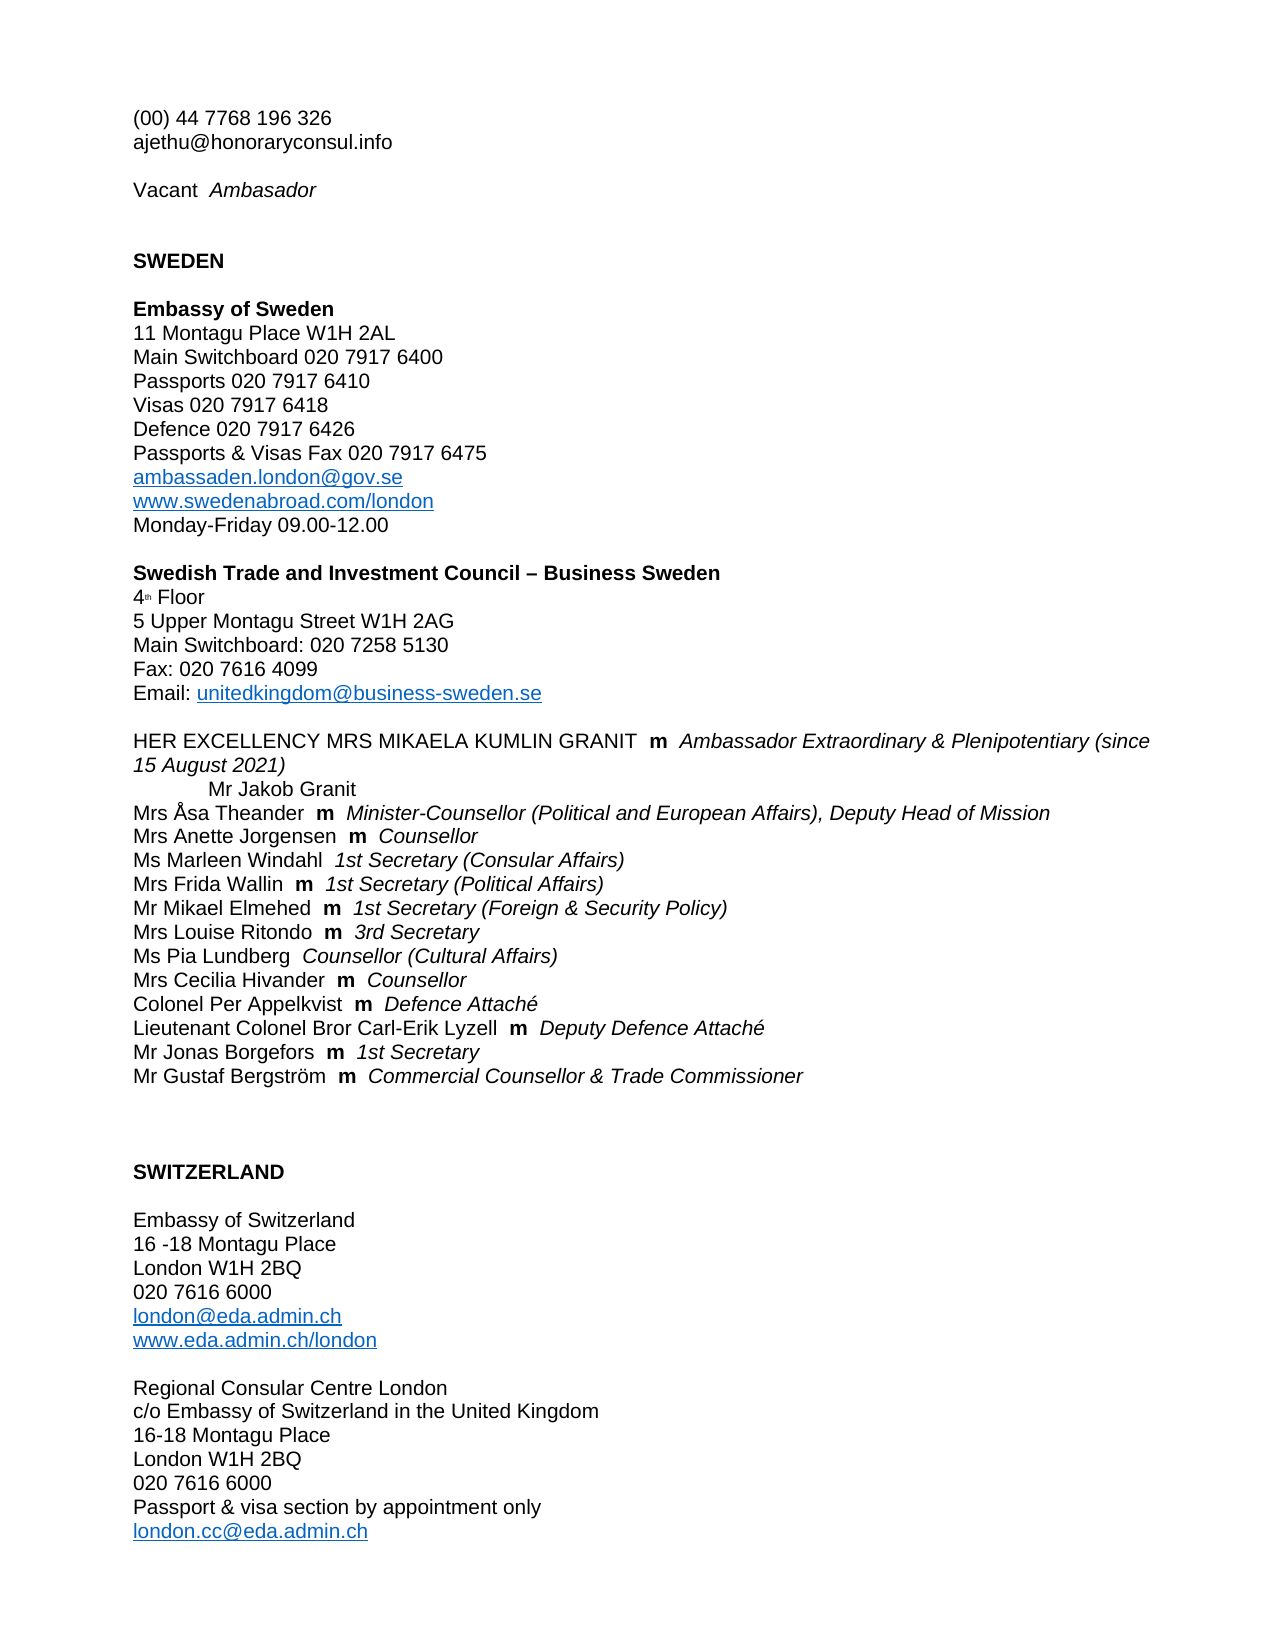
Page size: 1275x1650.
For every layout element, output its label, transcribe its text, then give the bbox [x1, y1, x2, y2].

text Main Switchboard 020 7917 6400 [133, 345, 1181, 369]
text Mrs Louise Ritondo m 3rd Secretary [133, 920, 1181, 944]
text Colonel Per Appelkvist m Defence Attaché [133, 992, 1181, 1016]
text Mr Jonas Borgefors m 1st Secretary [133, 1040, 1181, 1064]
text HER EXCELLENCY MRS MIKAELA KUMLIN GRANIT m Ambassador Extraordinary & Plenipotentiary (since 15 August 2021) [133, 728, 1181, 776]
text Ms Pia Lundberg Counsellor (Cultural Affairs) [133, 944, 1181, 968]
text 5 Upper Montagu Street W1H 2AG [133, 609, 1181, 633]
text Email: unitedkingdom@business-sweden.se [133, 681, 1181, 704]
text SWEDEN [133, 249, 1181, 273]
text ambassaden.london@gov.se [133, 465, 1181, 489]
text Regional Consular Centre London [133, 1375, 1181, 1399]
text 11 Montagu Place W1H 2AL [133, 321, 1181, 345]
text 020 7616 6000 [133, 1279, 1181, 1303]
text Monday-Friday 09.00-12.00 [133, 513, 1181, 537]
text Passports 020 7917 6410 [133, 369, 1181, 393]
text Passport & visa section by appointment only [133, 1495, 1181, 1519]
text Mrs Anette Jorgensen m Counsellor [133, 824, 1181, 848]
text Main Switchboard: 020 7258 5130 [133, 633, 1181, 657]
text London W1H 2BQ [133, 1256, 1181, 1279]
text Vacant Ambasador [133, 177, 1181, 201]
text 16 -18 Montagu Place [133, 1232, 1181, 1256]
text (00) 44 7768 196 326 [133, 106, 1181, 129]
text london.cc@eda.admin.ch [133, 1519, 1181, 1543]
text 4th Floor [133, 585, 1181, 609]
text Defence 020 7917 6426 [133, 417, 1181, 441]
text london@eda.admin.ch [133, 1303, 1181, 1327]
text Mr Jakob Granit [133, 776, 1181, 800]
text Fax: 020 7616 4099 [133, 657, 1181, 681]
text Mrs Frida Wallin m 1st Secretary (Political Affairs) [133, 872, 1181, 896]
text Mrs Åsa Theander m Minister-Counsellor (Political and European Affairs), Deputy Head of Mission [133, 800, 1181, 824]
text SWITZERLAND [133, 1160, 1181, 1184]
text Swedish Trade and Investment Council – Business Sweden [133, 561, 1181, 585]
text Visas 020 7917 6418 [133, 393, 1181, 417]
text 16-18 Montagu Place [133, 1423, 1181, 1447]
text Lieutenant Colonel Bror Carl-Erik Lyzell m Deputy Defence Attaché [133, 1016, 1181, 1040]
text www.swedenabroad.com/london [133, 489, 1181, 513]
text London W1H 2BQ [133, 1447, 1181, 1471]
text Mrs Cecilia Hivander m Counsellor [133, 968, 1181, 992]
text Mr Gustaf Bergström m Commercial Counsellor & Trade Commissioner [133, 1064, 1181, 1088]
text c/o Embassy of Switzerland in the United Kingdom [133, 1399, 1181, 1423]
text www.eda.admin.ch/london [133, 1327, 1181, 1351]
text Embassy of Switzerland [133, 1208, 1181, 1232]
text Ms Marleen Windahl 1st Secretary (Consular Affairs) [133, 848, 1181, 872]
text 020 7616 6000 [133, 1471, 1181, 1495]
text ajethu@honoraryconsul.info [133, 129, 1181, 153]
text Mr Mikael Elmehed m 1st Secretary (Foreign & Security Policy) [133, 896, 1181, 920]
text Passports & Visas Fax 020 7917 6475 [133, 441, 1181, 465]
text Embassy of Sweden [133, 297, 1181, 321]
